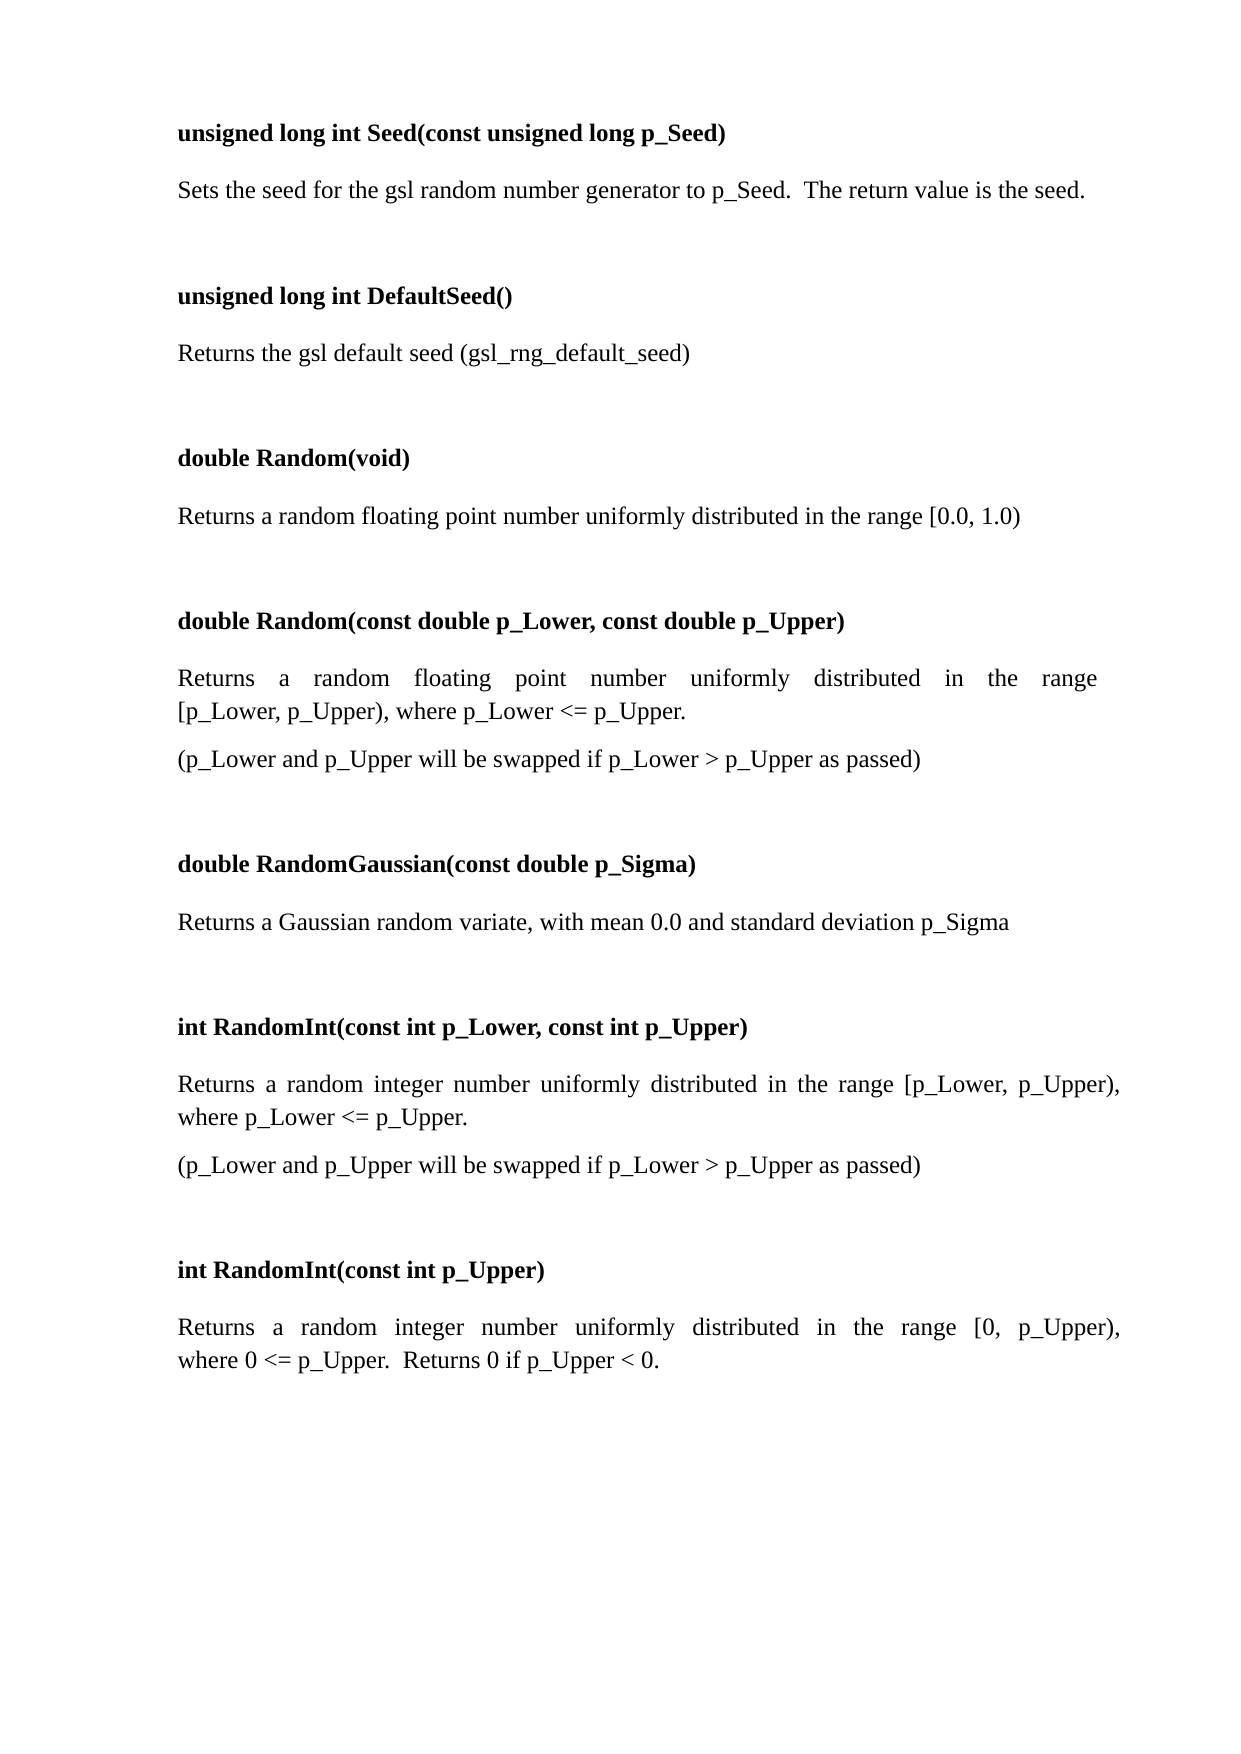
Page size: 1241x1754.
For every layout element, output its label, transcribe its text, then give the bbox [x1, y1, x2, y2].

text int RandomInt(const int p_Lower, const int p_Upper) [118, 1012, 1122, 1041]
text (p_Lower and p_Upper will be swapped if p_Lower > p_Upper as passed) [177, 744, 1122, 773]
text Returns a random integer number uniformly distributed in the range [p_Lower, p_Upper), where p_Lower <= p_Upper. [177, 1069, 1122, 1131]
text Sets the seed for the gsl random number generator to p_Seed. The return value is the seed. [177, 176, 1122, 204]
text Returns a random floating point number uniformly distributed in the range [0.0, 1.0) [177, 501, 1122, 529]
text Returns a random integer number uniformly distributed in the range [0, p_Upper), where 0 <= p_Upper. Returns 0 if p_Upper < 0. [177, 1312, 1122, 1374]
text double RandomGaussian(const double p_Sigma) [118, 849, 1122, 878]
text int RandomInt(const int p_Upper) [118, 1255, 1122, 1284]
text double Random(void) [118, 443, 1122, 472]
text Returns a Gaussian random variate, with mean 0.0 and standard deviation p_Sigma [177, 907, 1122, 935]
text Returns a random floating point number uniformly distributed in the range [p_Lower, p_Upper), where p_Lower <= p_Upper. [177, 663, 1122, 725]
text double Random(const double p_Lower, const double p_Upper) [118, 606, 1122, 635]
text unsigned long int Seed(const unsigned long p_Seed) [118, 118, 1122, 147]
text unsigned long int DefaultSeed() [118, 281, 1122, 309]
text Returns the gsl default seed (gsl_rng_default_seed) [177, 338, 1122, 367]
text (p_Lower and p_Upper will be swapped if p_Lower > p_Upper as passed) [177, 1150, 1122, 1179]
